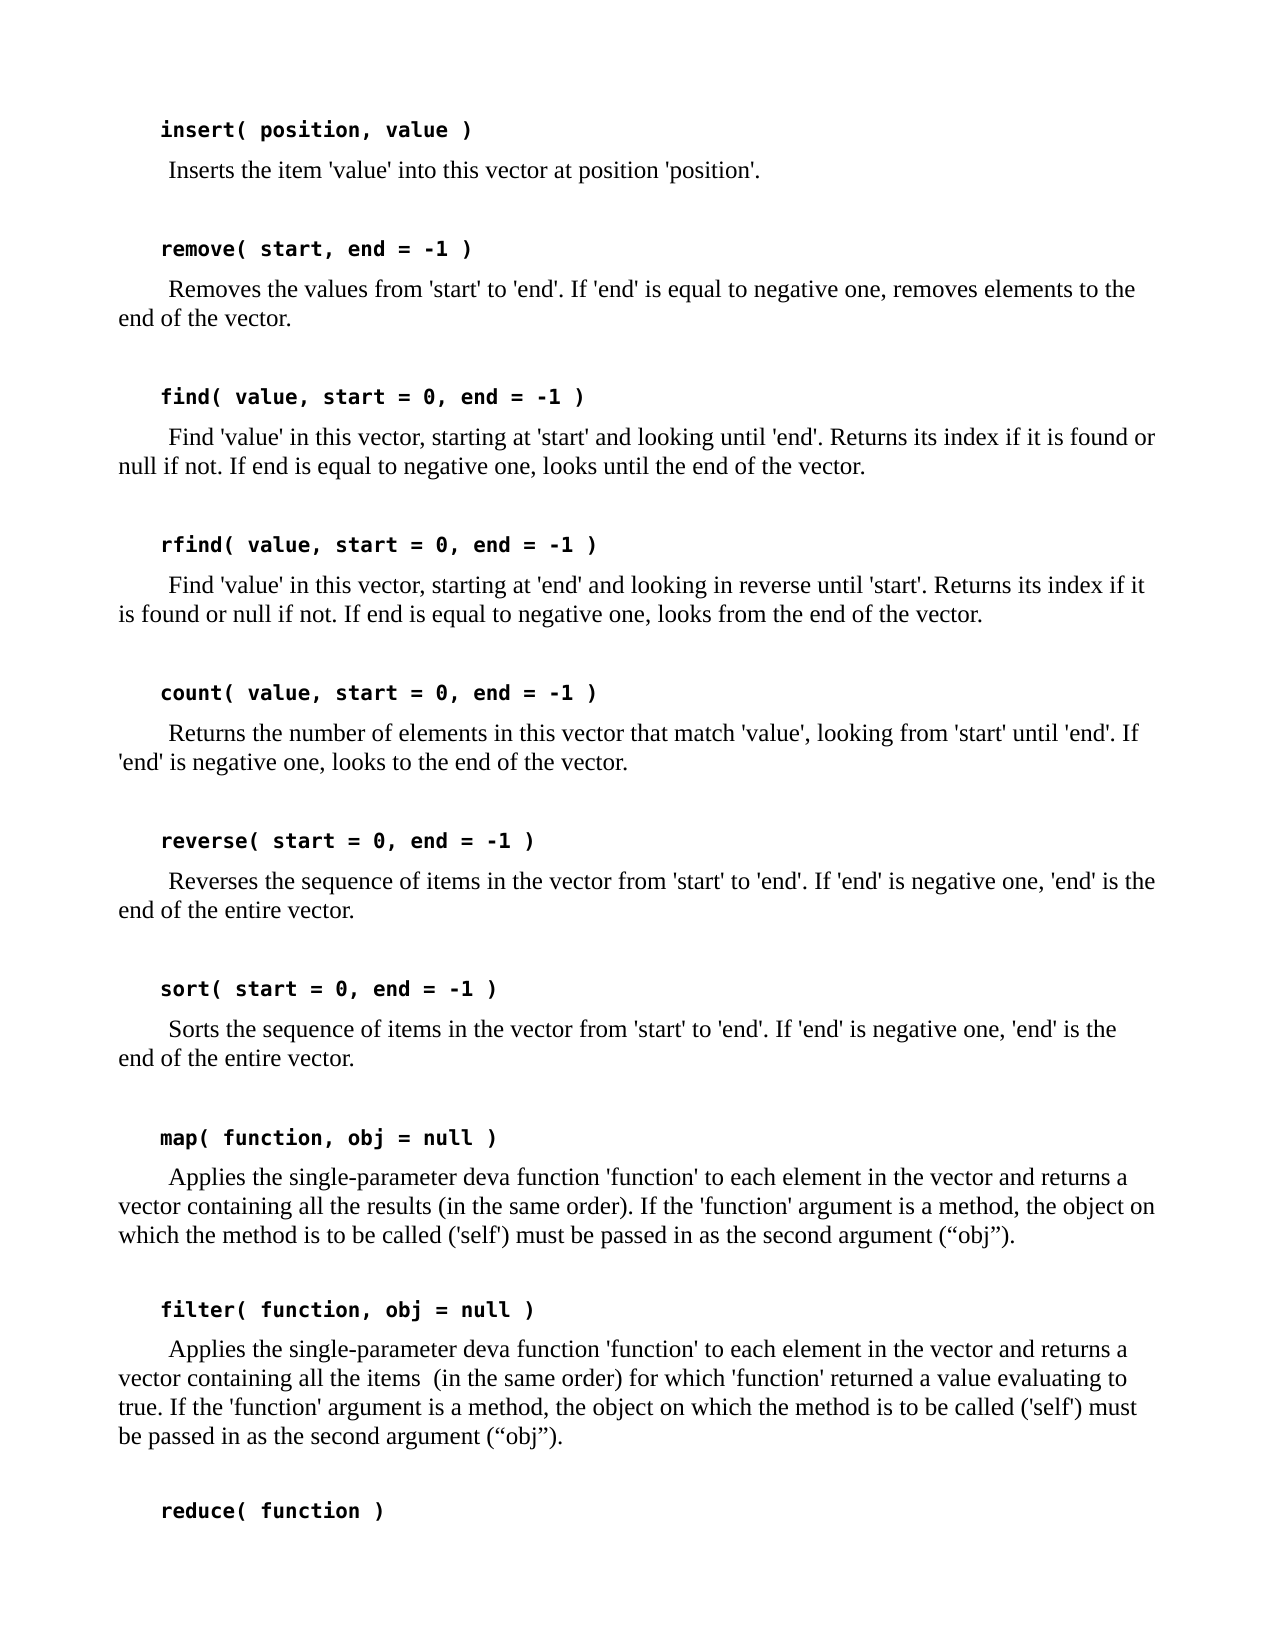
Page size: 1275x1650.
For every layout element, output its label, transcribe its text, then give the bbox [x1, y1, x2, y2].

text Find 'value' in this vector, starting at 'start' and looking until 'end'. Returns its index if it is found or null if not. If end is equal to negative one, looks until the end of the vector. [118, 422, 1157, 480]
text Inserts the item 'value' into this vector at position 'position'. [118, 155, 1157, 184]
text sort( start = 0, end = -1 ) [118, 977, 1157, 1002]
text filter( function, obj = null ) [118, 1298, 1157, 1322]
text rfind( value, start = 0, end = -1 ) [118, 533, 1157, 558]
text Applies the single-parameter deva function 'function' to each element in the vector and returns a vector containing all the results (in the same order). If the 'function' argument is a method, the object on which the method is to be called ('self') must be passed in as the second argument (“obj”). [118, 1162, 1157, 1248]
text count( value, start = 0, end = -1 ) [118, 681, 1157, 706]
text Returns the number of elements in this vector that match 'value', looking from 'start' until 'end'. If 'end' is negative one, looks to the end of the vector. [118, 718, 1157, 776]
text map( function, obj = null ) [118, 1126, 1157, 1150]
text remove( start, end = -1 ) [118, 237, 1157, 262]
text reduce( function ) [118, 1499, 1157, 1523]
text Sorts the sequence of items in the vector from 'start' to 'end'. If 'end' is negative one, 'end' is the end of the entire vector. [118, 1014, 1157, 1072]
text find( value, start = 0, end = -1 ) [118, 385, 1157, 410]
text insert( position, value ) [118, 118, 1157, 142]
text Find 'value' in this vector, starting at 'end' and looking in reverse until 'start'. Returns its index if it is found or null if not. If end is equal to negative one, looks from the end of the vector. [118, 570, 1157, 628]
text Reverses the sequence of items in the vector from 'start' to 'end'. If 'end' is negative one, 'end' is the end of the entire vector. [118, 866, 1157, 924]
text reverse( start = 0, end = -1 ) [118, 829, 1157, 854]
text Removes the values from 'start' to 'end'. If 'end' is equal to negative one, removes elements to the end of the vector. [118, 274, 1157, 332]
text Applies the single-parameter deva function 'function' to each element in the vector and returns a vector containing all the items (in the same order) for which 'function' returned a value evaluating to true. If the 'function' argument is a method, the object on which the method is to be called ('self') must be passed in as the second argument (“obj”). [118, 1334, 1157, 1449]
